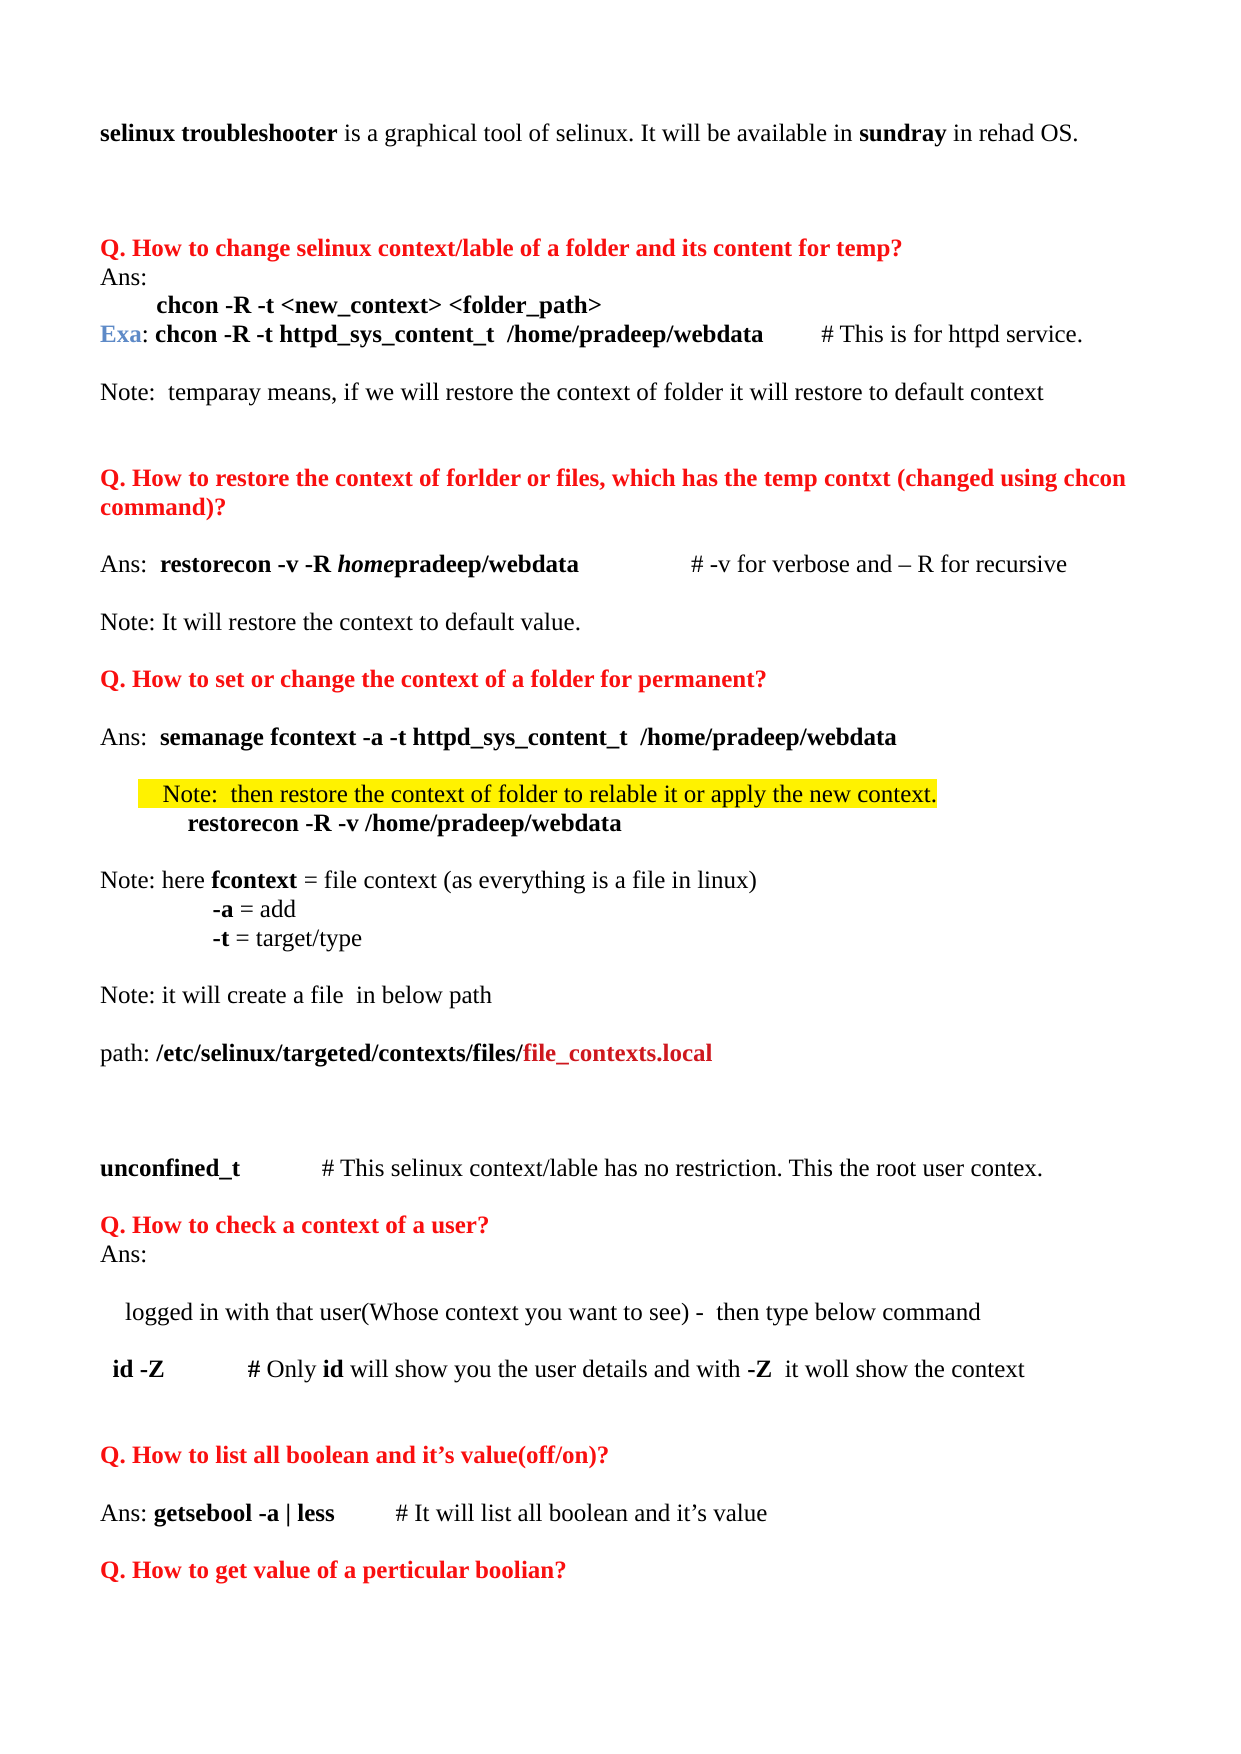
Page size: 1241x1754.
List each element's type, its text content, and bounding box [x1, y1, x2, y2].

text Q. How to change selinux context/lable of a folder and its content for temp? [100, 233, 1175, 262]
text Ans: semanage fcontext -a -t httpd_sys_content_t /home/pradeep/webdata [100, 722, 1175, 751]
text id -Z # Only id will show you the user details and with -Z it woll show the context [100, 1354, 1175, 1383]
text -a = add [100, 894, 1175, 923]
text Note: then restore the context of folder to relable it or apply the new context. [100, 779, 1175, 808]
text Q. How to check a context of a user? [100, 1211, 1175, 1239]
text selinux troubleshooter is a graphical tool of selinux. It will be available in sundray in rehad OS. [100, 118, 1175, 147]
text Q. How to set or change the context of a folder for permanent? [100, 664, 1175, 693]
text Note: It will restore the context to default value. [100, 607, 1175, 636]
text path: /etc/selinux/targeted/contexts/files/file_contexts.local [100, 1038, 1175, 1067]
text Q. How to restore the context of forlder or files, which has the temp contxt (changed using chcon command)? [100, 463, 1175, 521]
text Note: it will create a file in below path [100, 981, 1175, 1009]
text Ans: [100, 1239, 1175, 1268]
text restorecon -R -v /home/pradeep/webdata [100, 808, 1175, 837]
text logged in with that user(Whose context you want to see) - then type below command [100, 1297, 1175, 1326]
text Q. How to get value of a perticular boolian? [100, 1556, 1175, 1584]
text Exa: chcon -R -t httpd_sys_content_t /home/pradeep/webdata # This is for httpd service. [100, 319, 1175, 348]
text unconfined_t # This selinux context/lable has no restriction. This the root user contex. [100, 1153, 1175, 1182]
text Note: here fcontext = file context (as everything is a file in linux) [100, 866, 1175, 894]
text Ans: [100, 262, 1175, 291]
text Ans: restorecon -v -R homepradeep/webdata # -v for verbose and – R for recursive [100, 549, 1175, 578]
text Note: temparay means, if we will restore the context of folder it will restore to default context [100, 377, 1175, 406]
text chcon -R -t <new_context> <folder_path> [100, 291, 1175, 319]
text -t = target/type [100, 923, 1175, 952]
text Ans: getsebool -a | less # It will list all boolean and it’s value [100, 1498, 1175, 1527]
text Q. How to list all boolean and it’s value(off/on)? [100, 1441, 1175, 1469]
